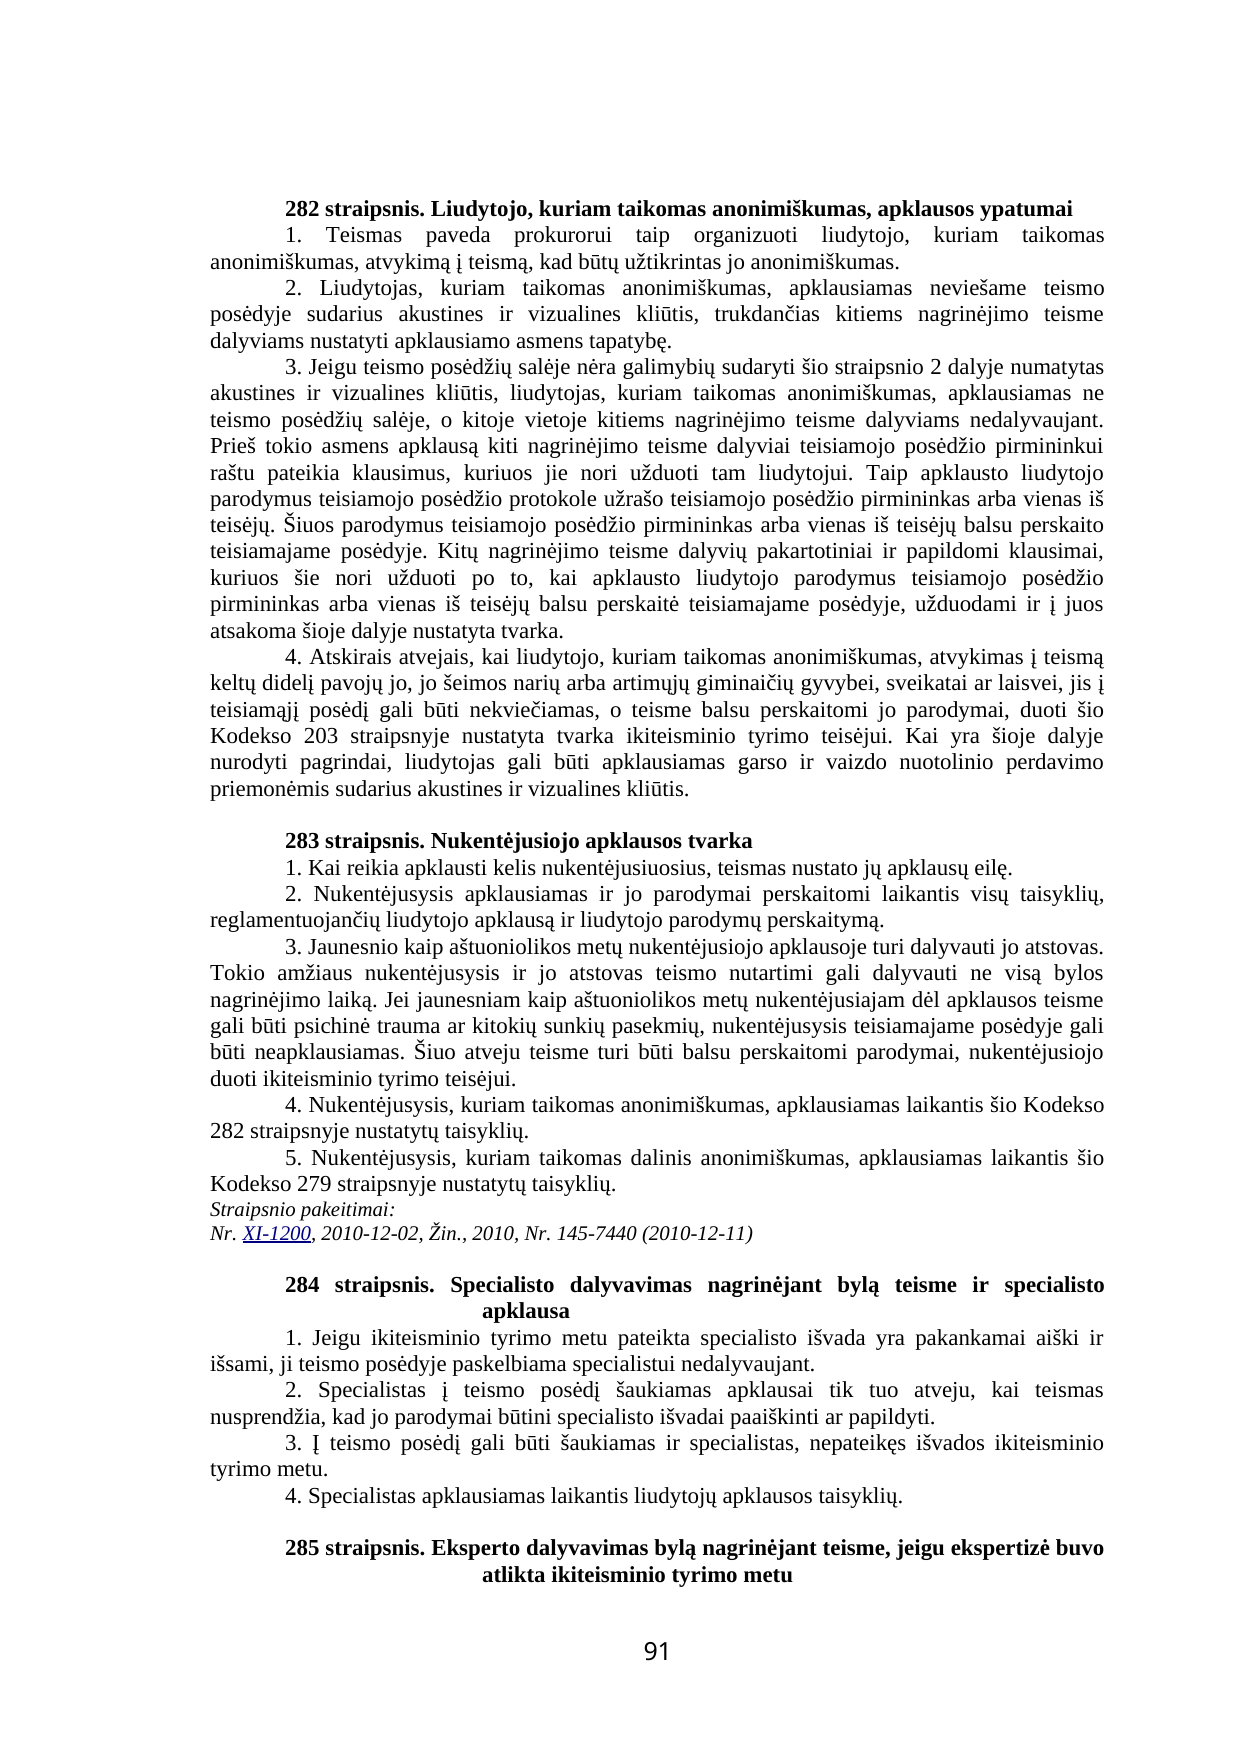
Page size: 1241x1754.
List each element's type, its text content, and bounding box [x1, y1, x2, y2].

text 2. Specialistas į teismo posėdį šaukiamas apklausai tik tuo atveju, kai teismas nusprendžia, kad jo parodymai būtini specialisto išvadai paaiškinti ar papildyti. [210, 1376, 1106, 1429]
text 285 straipsnis. Eksperto dalyvavimas bylą nagrinėjant teisme, jeigu ekspertizė buvo atlikta ikiteisminio tyrimo metu [285, 1534, 1106, 1587]
text 1. Teismas paveda prokurorui taip organizuoti liudytojo, kuriam taikomas anonimiškumas, atvykimą į teismą, kad būtų užtikrintas jo anonimiškumas. [210, 221, 1106, 274]
text 4. Atskirais atvejais, kai liudytojo, kuriam taikomas anonimiškumas, atvykimas į teismą keltų didelį pavojų jo, jo šeimos narių arba artimųjų giminaičių gyvybei, sveikatai ar laisvei, jis į teisiamąjį posėdį gali būti nekviečiamas, o teisme balsu perskaitomi jo parodymai, duoti šio Kodekso 203 straipsnyje nustatyta tvarka ikiteisminio tyrimo teisėjui. Kai yra šioje dalyje nurodyti pagrindai, liudytojas gali būti apklausiamas garso ir vaizdo nuotolinio perdavimo priemonėmis sudarius akustines ir vizualines kliūtis. [210, 643, 1106, 801]
text 3. Jeigu teismo posėdžių salėje nėra galimybių sudaryti šio straipsnio 2 dalyje numatytas akustines ir vizualines kliūtis, liudytojas, kuriam taikomas anonimiškumas, apklausiamas ne teismo posėdžių salėje, o kitoje vietoje kitiems nagrinėjimo teisme dalyviams nedalyvaujant. Prieš tokio asmens apklausą kiti nagrinėjimo teisme dalyviai teisiamojo posėdžio pirmininkui raštu pateikia klausimus, kuriuos jie nori užduoti tam liudytojui. Taip apklausto liudytojo parodymus teisiamojo posėdžio protokole užrašo teisiamojo posėdžio pirmininkas arba vienas iš teisėjų. Šiuos parodymus teisiamojo posėdžio pirmininkas arba vienas iš teisėjų balsu perskaito teisiamajame posėdyje. Kitų nagrinėjimo teisme dalyvių pakartotiniai ir papildomi klausimai, kuriuos šie nori užduoti po to, kai apklausto liudytojo parodymus teisiamojo posėdžio pirmininkas arba vienas iš teisėjų balsu perskaitė teisiamajame posėdyje, užduodami ir į juos atsakoma šioje dalyje nustatyta tvarka. [210, 353, 1106, 643]
text Straipsnio pakeitimai: [210, 1196, 1106, 1221]
text 2. Nukentėjusysis apklausiamas ir jo parodymai perskaitomi laikantis visų taisyklių, reglamentuojančių liudytojo apklausą ir liudytojo parodymų perskaitymą. [210, 880, 1106, 933]
text 283 straipsnis. Nukentėjusiojo apklausos tvarka [210, 827, 1106, 854]
text 4. Nukentėjusysis, kuriam taikomas anonimiškumas, apklausiamas laikantis šio Kodekso 282 straipsnyje nustatytų taisyklių. [210, 1091, 1106, 1144]
text Nr. XI-1200, 2010-12-02, Žin., 2010, Nr. 145-7440 (2010-12-11) [210, 1221, 1106, 1244]
text 3. Į teismo posėdį gali būti šaukiamas ir specialistas, nepateikęs išvados ikiteisminio tyrimo metu. [210, 1429, 1106, 1482]
text 282 straipsnis. Liudytojo, kuriam taikomas anonimiškumas, apklausos ypatumai [285, 195, 1106, 221]
text 284 straipsnis. Specialisto dalyvavimas nagrinėjant bylą teisme ir specialisto apklausa [285, 1271, 1106, 1324]
text 2. Liudytojas, kuriam taikomas anonimiškumas, apklausiamas neviešame teismo posėdyje sudarius akustines ir vizualines kliūtis, trukdančias kitiems nagrinėjimo teisme dalyviams nustatyti apklausiamo asmens tapatybę. [210, 274, 1106, 353]
text 3. Jaunesnio kaip aštuoniolikos metų nukentėjusiojo apklausoje turi dalyvauti jo atstovas. Tokio amžiaus nukentėjusysis ir jo atstovas teismo nutartimi gali dalyvauti ne visą bylos nagrinėjimo laiką. Jei jaunesniam kaip aštuoniolikos metų nukentėjusiajam dėl apklausos teisme gali būti psichinė trauma ar kitokių sunkių pasekmių, nukentėjusysis teisiamajame posėdyje gali būti neapklausiamas. Šiuo atveju teisme turi būti balsu perskaitomi parodymai, nukentėjusiojo duoti ikiteisminio tyrimo teisėjui. [210, 933, 1106, 1091]
text 1. Jeigu ikiteisminio tyrimo metu pateikta specialisto išvada yra pakankamai aiški ir išsami, ji teismo posėdyje paskelbiama specialistui nedalyvaujant. [210, 1324, 1106, 1376]
text 5. Nukentėjusysis, kuriam taikomas dalinis anonimiškumas, apklausiamas laikantis šio Kodekso 279 straipsnyje nustatytų taisyklių. [210, 1144, 1106, 1196]
text 1. Kai reikia apklausti kelis nukentėjusiuosius, teismas nustato jų apklausų eilę. [210, 854, 1106, 880]
text 4. Specialistas apklausiamas laikantis liudytojų apklausos taisyklių. [210, 1482, 1106, 1508]
